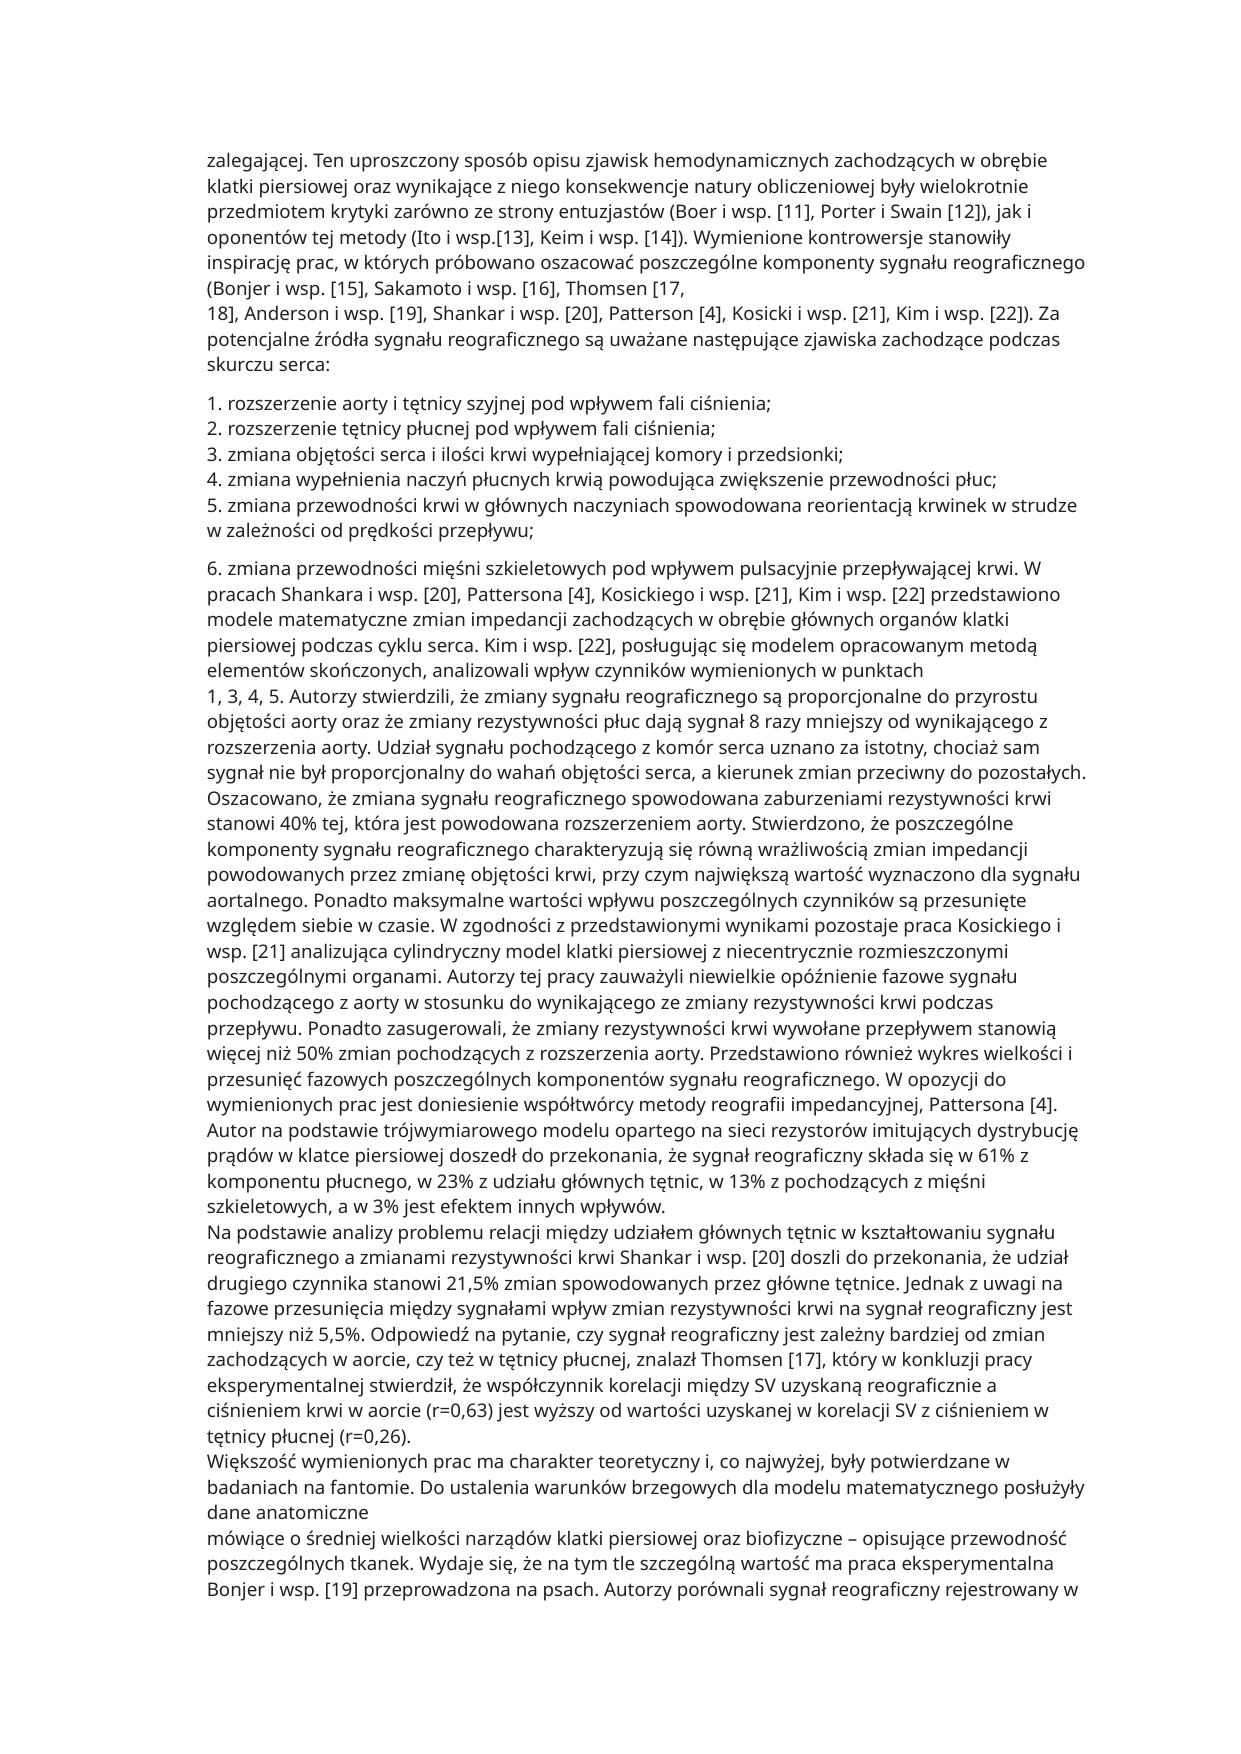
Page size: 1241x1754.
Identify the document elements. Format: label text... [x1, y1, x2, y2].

text zalegającej. Ten uproszczony sposób opisu zjawisk hemodynamicznych zachodzących w obrębie klatki piersiowej oraz wynikające z niego konsekwencje natury obliczeniowej były wielokrotnie przedmiotem krytyki zarówno ze strony entuzjastów (Boer i wsp. [11], Porter i Swain [12]), jak i oponentów tej metody (Ito i wsp.[13], Keim i wsp. [14]). Wymienione kontrowersje stanowiły inspirację prac, w których próbowano oszacować poszczególne komponenty sygnału reograficznego (Bonjer i wsp. [15], Sakamoto i wsp. [16], Thomsen [17, 18], Anderson i wsp. [19], Shankar i wsp. [20], Patterson [4], Kosicki i wsp. [21], Kim i wsp. [22]). Za potencjalne źródła sygnału reograficznego są uważane następujące zjawiska zachodzące podczas skurczu serca: [207, 148, 1093, 377]
text 6. zmiana przewodności mięśni szkieletowych pod wpływem pulsacyjnie przepływającej krwi. W pracach Shankara i wsp. [20], Pattersona [4], Kosickiego i wsp. [21], Kim i wsp. [22] przedstawiono modele matematyczne zmian impedancji zachodzących w obrębie głównych organów klatki piersiowej podczas cyklu serca. Kim i wsp. [22], posługując się modelem opracowanym metodą elementów skończonych, analizowali wpływ czynników wymienionych w punktach 1, 3, 4, 5. Autorzy stwierdzili, że zmiany sygnału reograficznego są proporcjonalne do przyrostu objętości aorty oraz że zmiany rezystywności płuc dają sygnał 8 razy mniejszy od wynikającego z rozszerzenia aorty. Udział sygnału pochodzącego z komór serca uznano za istotny, chociaż sam sygnał nie był proporcjonalny do wahań objętości serca, a kierunek zmian przeciwny do pozostałych. Oszacowano, że zmiana sygnału reograficznego spowodowana zaburzeniami rezystywności krwi stanowi 40% tej, która jest powodowana rozszerzeniem aorty. Stwierdzono, że poszczególne komponenty sygnału reograficznego charakteryzują się równą wrażliwością zmian impedancji powodowanych przez zmianę objętości krwi, przy czym największą wartość wyznaczono dla sygnału aortalnego. Ponadto maksymalne wartości wpływu poszczególnych czynników są przesunięte względem siebie w czasie. W zgodności z przedstawionymi wynikami pozostaje praca Kosickiego i wsp. [21] analizująca cylindryczny model klatki piersiowej z niecentrycznie rozmieszczonymi poszczególnymi organami. Autorzy tej pracy zauważyli niewielkie opóźnienie fazowe sygnału pochodzącego z aorty w stosunku do wynikającego ze zmiany rezystywności krwi podczas przepływu. Ponadto zasugerowali, że zmiany rezystywności krwi wywołane przepływem stanowią więcej niż 50% zmian pochodzących z rozszerzenia aorty. Przedstawiono również wykres wielkości i przesunięć fazowych poszczególnych komponentów sygnału reograficznego. W opozycji do wymienionych prac jest doniesienie współtwórcy metody reografii impedancyjnej, Pattersona [4]. Autor na podstawie trójwymiarowego modelu opartego na sieci rezystorów imitujących dystrybucję prądów w klatce piersiowej doszedł do przekonania, że sygnał reograficzny składa się w 61% z komponentu płucnego, w 23% z udziału głównych tętnic, w 13% z pochodzących z mięśni szkieletowych, a w 3% jest efektem innych wpływów. Na podstawie analizy problemu relacji między udziałem głównych tętnic w kształtowaniu sygnału reograficznego a zmianami rezystywności krwi Shankar i wsp. [20] doszli do przekonania, że udział drugiego czynnika stanowi 21,5% zmian spowodowanych przez główne tętnice. Jednak z uwagi na fazowe przesunięcia między sygnałami wpływ zmian rezystywności krwi na sygnał reograficzny jest mniejszy niż 5,5%. Odpowiedź na pytanie, czy sygnał reograficzny jest zależny bardziej od zmian zachodzących w aorcie, czy też w tętnicy płucnej, znalazł Thomsen [17], który w konkluzji pracy eksperymentalnej stwierdził, że współczynnik korelacji między SV uzyskaną reograficznie a ciśnieniem krwi w aorcie (r=0,63) jest wyższy od wartości uzyskanej w korelacji SV z ciśnieniem w tętnicy płucnej (r=0,26). Większość wymienionych prac ma charakter teoretyczny i, co najwyżej, były potwierdzane w badaniach na fantomie. Do ustalenia warunków brzegowych dla modelu matematycznego posłużyły dane anatomiczne mówiące o średniej wielkości narządów klatki piersiowej oraz biofizyczne – opisujące przewodność poszczególnych tkanek. Wydaje się, że na tym tle szczególną wartość ma praca eksperymentalna Bonjer i wsp. [19] przeprowadzona na psach. Autorzy porównali sygnał reograficzny rejestrowany w [207, 555, 1093, 1602]
text 1. rozszerzenie aorty i tętnicy szyjnej pod wpływem fali ciśnienia; 2. rozszerzenie tętnicy płucnej pod wpływem fali ciśnienia; 3. zmiana objętości serca i ilości krwi wypełniającej komory i przedsionki; 4. zmiana wypełnienia naczyń płucnych krwią powodująca zwiększenie przewodności płuc; 5. zmiana przewodności krwi w głównych naczyniach spowodowana reorientacją krwinek w strudze w zależności od prędkości przepływu; [207, 390, 1093, 543]
